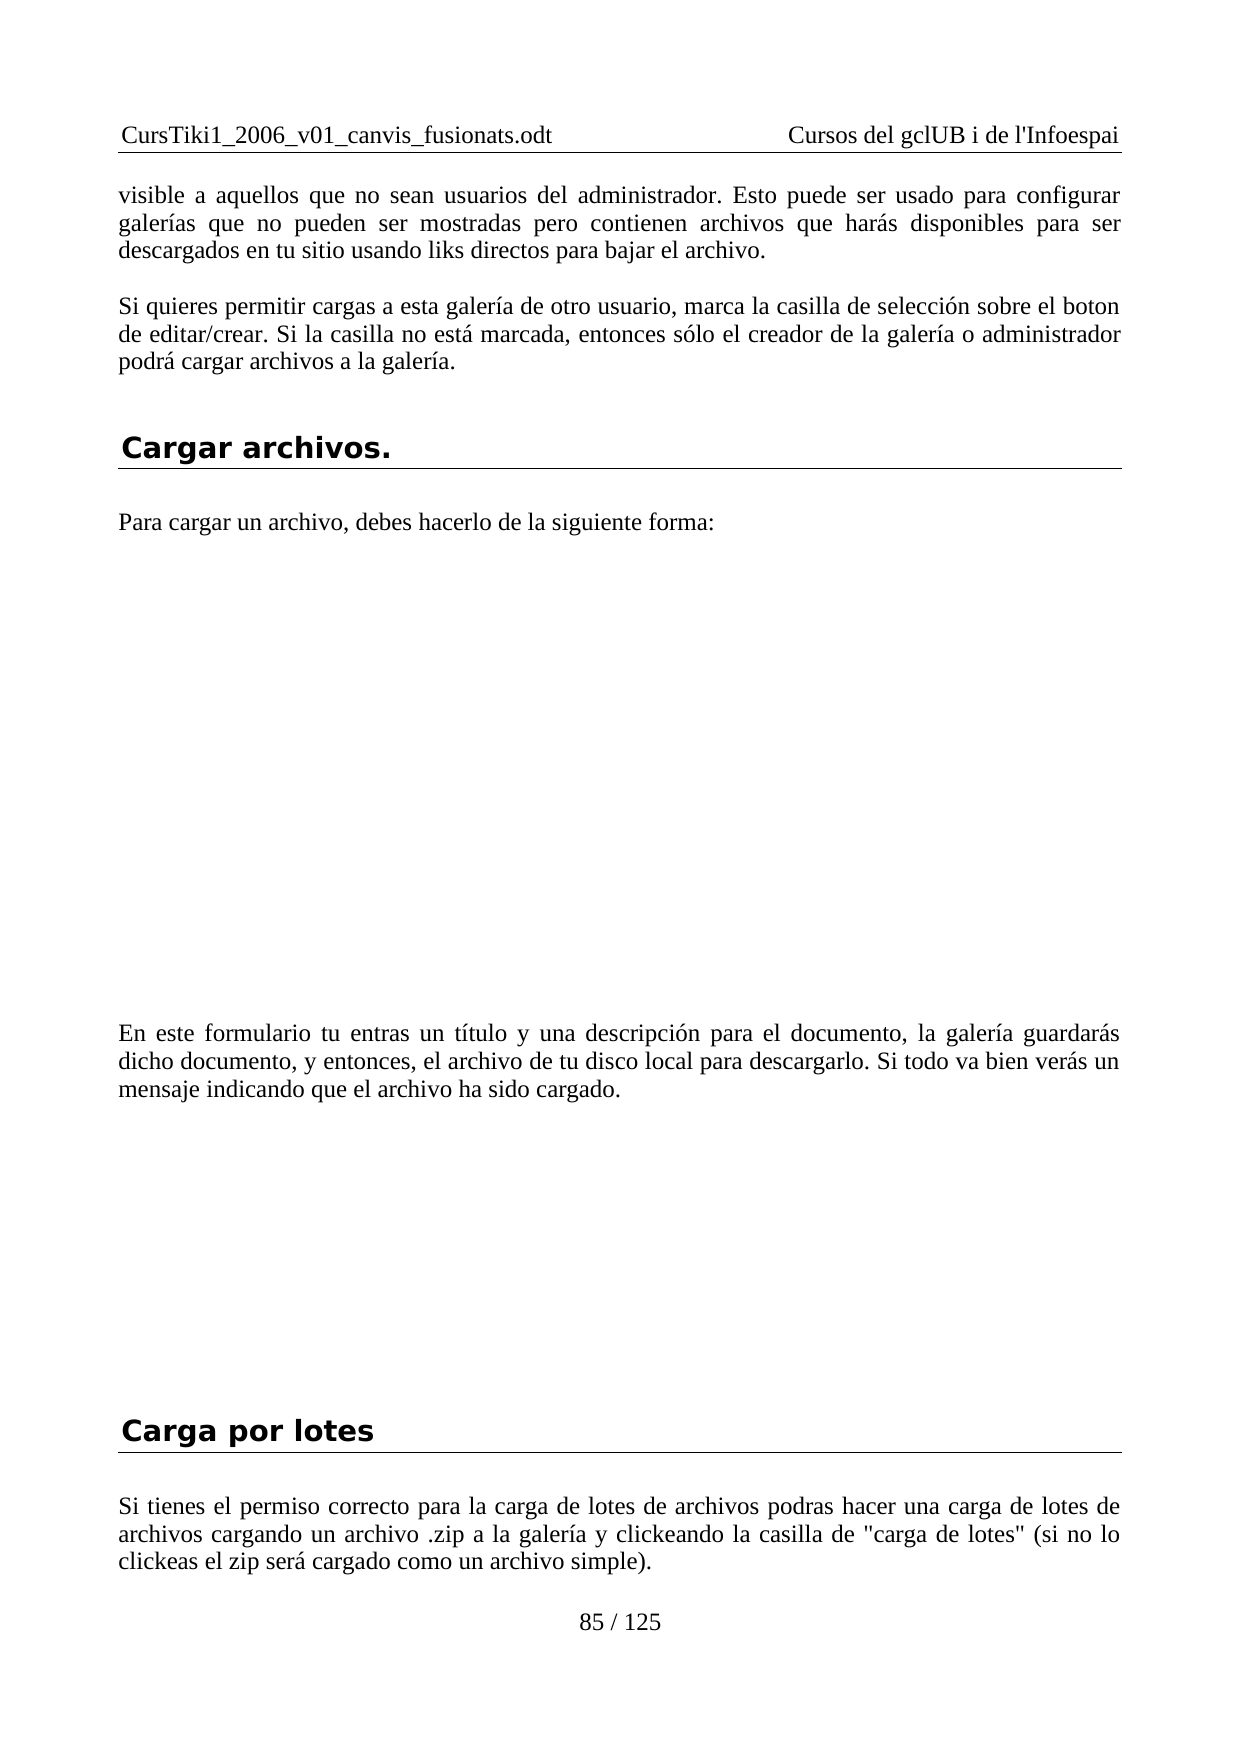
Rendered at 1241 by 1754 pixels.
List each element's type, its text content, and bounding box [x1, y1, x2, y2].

subtitle Carga por lotes [118, 1412, 1122, 1452]
subtitle Cargar archivos. [118, 428, 1122, 468]
text Para cargar un archivo, debes hacerlo de la siguiente forma: En este formulario tu entras un título y una descripción para el documento, la galería guardarás dicho documento, y entonces, el archivo de tu disco local para descargarlo. Si todo va bien verás un mensaje indicando que el archivo ha sido cargado. [118, 481, 1122, 1387]
text visible a aquellos que no sean usuarios del administrador. Esto puede ser usado para configurar galerías que no pueden ser mostradas pero contienen archivos que harás disponibles para ser descargados en tu sitio usando liks directos para bajar el archivo. Si quieres permitir cargas a esta galería de otro usuario, marca la casilla de selección sobre el boton de editar/crear. Si la casilla no está marcada, entonces sólo el creador de la galería o administrador podrá cargar archivos a la galería. [118, 181, 1122, 403]
text Si tienes el permiso correcto para la carga de lotes de archivos podras hacer una carga de lotes de archivos cargando un archivo .zip a la galería y clickeando la casilla de "carga de lotes" (si no lo clickeas el zip será cargado como un archivo simple). [118, 1464, 1122, 1575]
